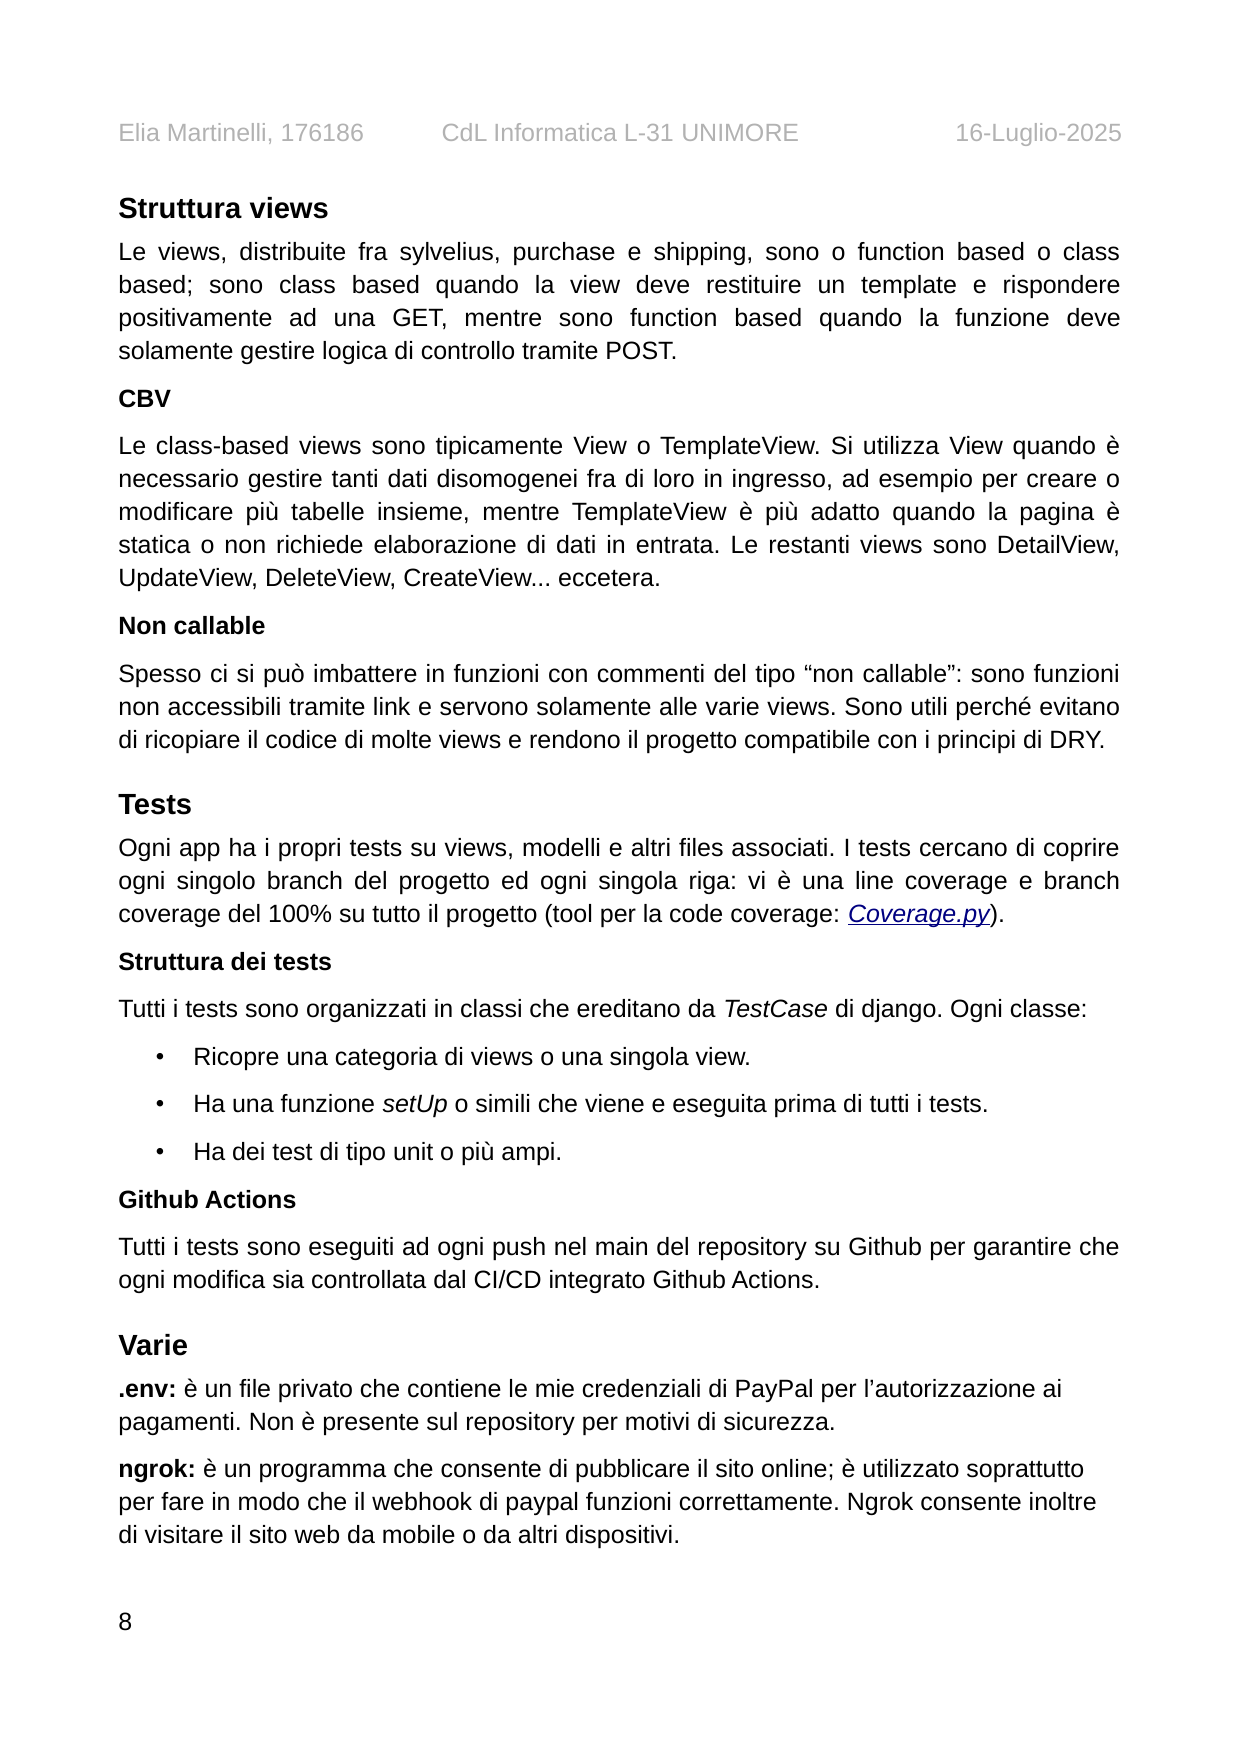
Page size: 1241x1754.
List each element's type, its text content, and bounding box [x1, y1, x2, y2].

text Ogni app ha i propri tests su views, modelli e altri files associati. I tests cercano di coprire ogni singolo branch del progetto ed ogni singola riga: vi è una line coverage e branch coverage del 100% su tutto il progetto (tool per la code coverage: Coverage.py). [118, 833, 1122, 928]
subtitle Tests [118, 787, 1122, 820]
text Non callable [118, 611, 1122, 640]
text Github Actions [118, 1185, 1122, 1213]
text Le views, distribuite fra sylvelius, purchase e shipping, sono o function based o class based; sono class based quando la view deve restituire un template e rispondere positivamente ad una GET, mentre sono function based quando la funzione deve solamente gestire logica di controllo tramite POST. [118, 237, 1122, 365]
text .env: è un file privato che contiene le mie credenziali di PayPal per l’autorizzazione ai pagamenti. Non è presente sul repository per motivi di sicurezza. [118, 1374, 1122, 1435]
subtitle Struttura views [118, 191, 1122, 224]
text Spesso ci si può imbattere in funzioni con commenti del tipo “non callable”: sono funzioni non accessibili tramite link e servono solamente alle varie views. Sono utili perché evitano di ricopiare il codice di molte views e rendono il progetto compatibile con i principi di DRY. [118, 658, 1122, 753]
list Ha dei test di tipo unit o più ampi. [156, 1137, 1122, 1166]
text Struttura dei tests [118, 946, 1122, 975]
list Ha una funzione setUp o simili che viene e eseguita prima di tutti i tests. [156, 1089, 1122, 1118]
text CBV [118, 384, 1122, 412]
text Tutti i tests sono organizzati in classi che ereditano da TestCase di django. Ogni classe: [118, 994, 1122, 1023]
text Tutti i tests sono eseguiti ad ogni push nel main del repository su Github per garantire che ogni modifica sia controllata dal CI/CD integrato Github Actions. [118, 1232, 1122, 1294]
subtitle Varie [118, 1328, 1122, 1361]
text ngrok: è un programma che consente di pubblicare il sito online; è utilizzato soprattutto per fare in modo che il webhook di paypal funzioni correttamente. Ngrok consente inoltre di visitare il sito web da mobile o da altri dispositivi. [118, 1454, 1122, 1549]
text Le class-based views sono tipicamente View o TemplateView. Si utilizza View quando è necessario gestire tanti dati disomogenei fra di loro in ingresso, ad esempio per creare o modificare più tabelle insieme, mentre TemplateView è più adatto quando la pagina è statica o non richiede elaborazione di dati in entrata. Le restanti views sono DetailView, UpdateView, DeleteView, CreateView... eccetera. [118, 431, 1122, 592]
list Ricopre una categoria di views o una singola view. [156, 1042, 1122, 1071]
